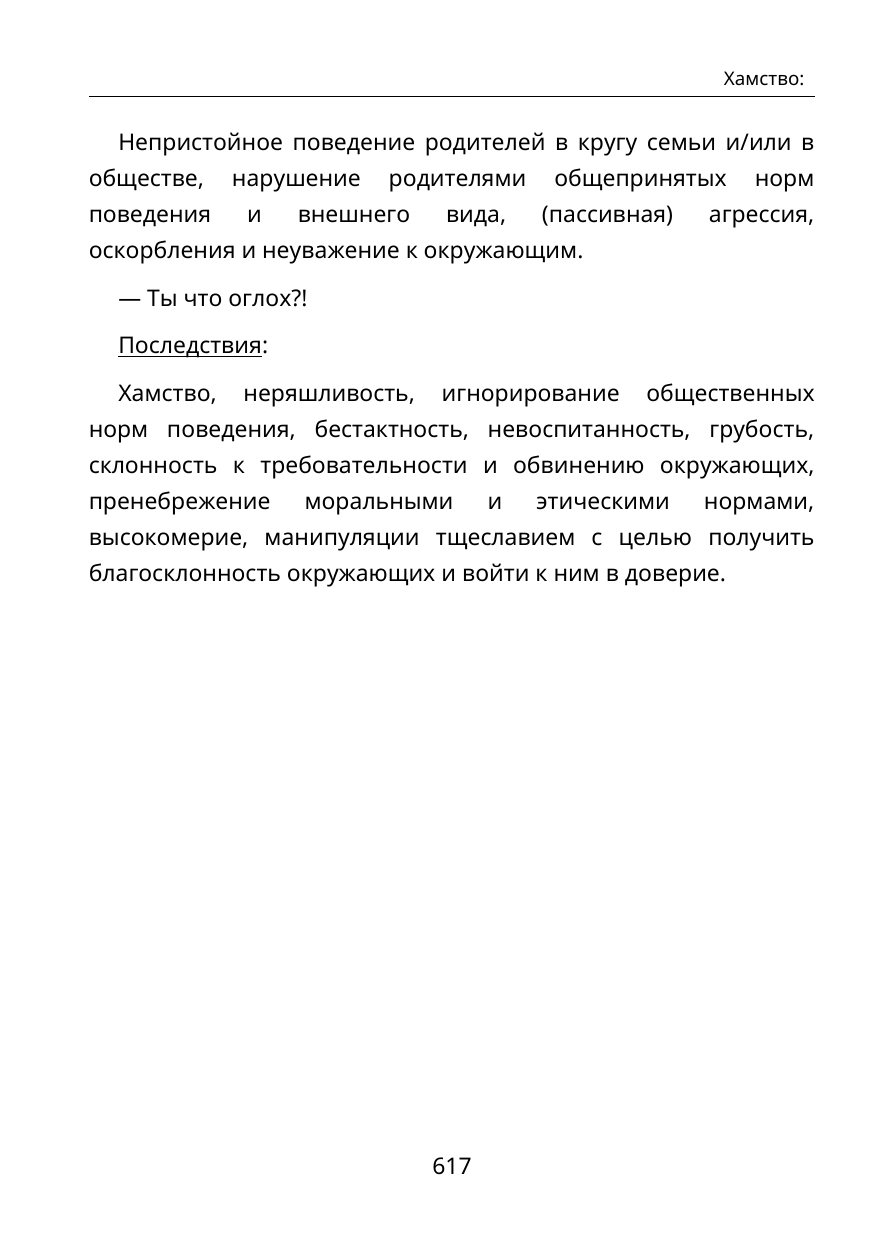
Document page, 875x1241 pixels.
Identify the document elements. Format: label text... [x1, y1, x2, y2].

text — Ты что оглох?! [88, 282, 815, 313]
text Хамство, неряшливость, игнорирование общественных норм поведения, бестактность, невоспитанность, грубость, склонность к требовательности и обвинению окружающих, пренебрежение моральными и этическими нормами, высокомерие, манипуляции тщеславием с целью получить благосклонность окружающих и войти к ним в доверие. [88, 377, 815, 588]
text Непристойное поведение родителей в кругу семьи и/или в обществе, нарушение родителями общепринятых норм поведения и внешнего вида, (пассивная) агрессия, оскорбления и неуважение к окружающим. [88, 126, 815, 265]
text Последствия: [88, 329, 815, 361]
